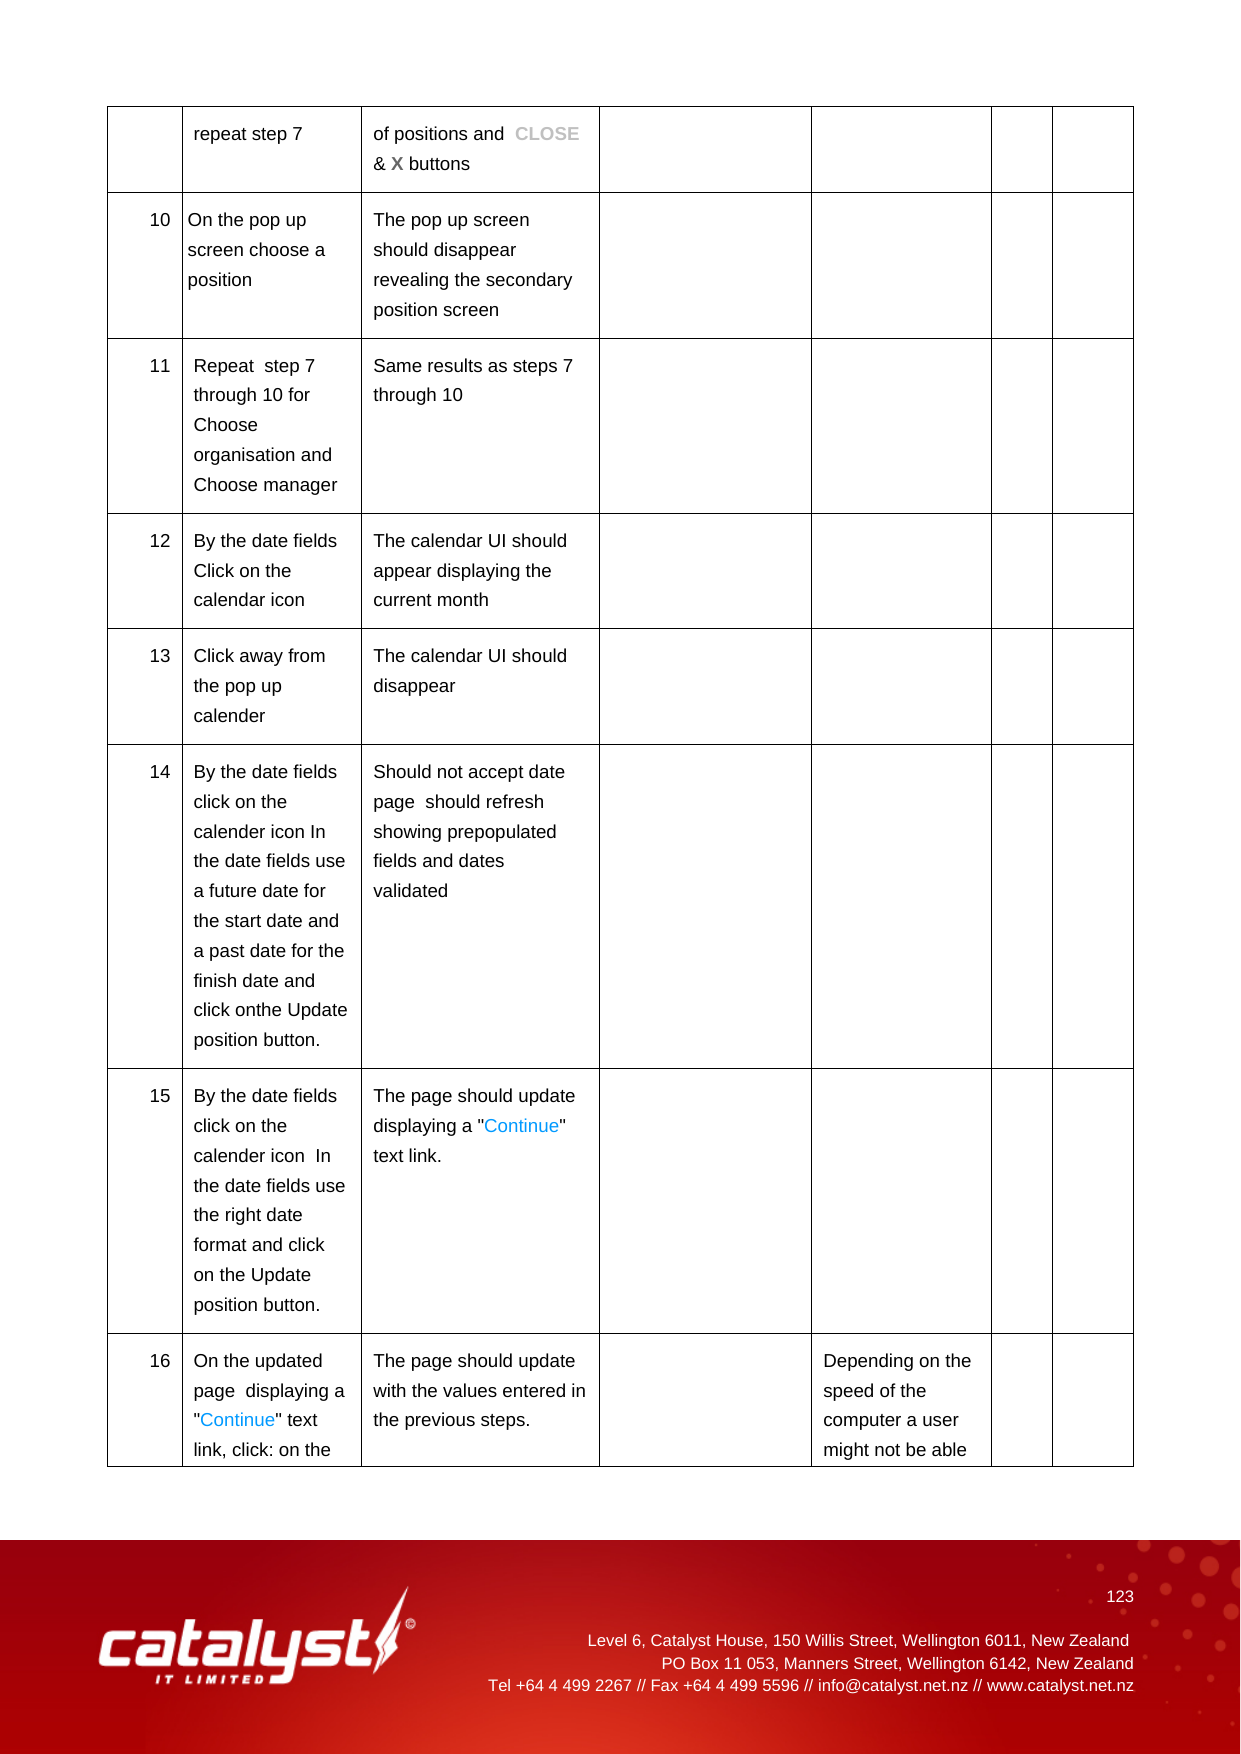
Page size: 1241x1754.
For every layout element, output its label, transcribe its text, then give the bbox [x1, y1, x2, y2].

table_cell By the date fields Click on the calendar icon [183, 514, 361, 628]
table_cell [600, 745, 811, 1068]
table_cell [1053, 1069, 1133, 1333]
table_cell 13 [108, 629, 182, 744]
table_cell Repeat step 7 through 10 for Choose organisation and Choose manager [183, 339, 361, 513]
table_cell [1053, 107, 1133, 192]
table_cell [992, 339, 1052, 513]
table_cell On the pop up screen choose a position [183, 193, 361, 337]
table_cell The calendar UI should disappear [362, 629, 599, 744]
table_cell Click away from the pop up calender [183, 629, 361, 744]
table_cell 11 [108, 339, 182, 513]
table_cell [992, 1334, 1052, 1466]
table_cell 12 [108, 514, 182, 628]
table_cell [812, 514, 991, 628]
table_cell [108, 107, 182, 192]
table_cell [1053, 193, 1133, 337]
table_cell [1053, 745, 1133, 1068]
table_cell 15 [108, 1069, 182, 1333]
table_cell [600, 107, 811, 192]
table_cell [812, 193, 991, 337]
table_cell By the date fields click on the calender icon In the date fields use a future date for the start date and a past date for the finish date and click onthe Update position button. [183, 745, 361, 1068]
table_cell [1053, 339, 1133, 513]
table_cell [600, 1069, 811, 1333]
table_cell The calendar UI should appear displaying the current month [362, 514, 599, 628]
table_cell [992, 193, 1052, 337]
picture [0, 1540, 1241, 1754]
table_cell 16 [108, 1334, 182, 1466]
table_cell [992, 1069, 1052, 1333]
table_cell [1053, 514, 1133, 628]
table_cell [812, 1069, 991, 1333]
table_cell 14 [108, 745, 182, 1068]
table_cell Depending on the speed of the computer a user might not be able [812, 1334, 991, 1466]
table_cell [992, 514, 1052, 628]
table_cell [812, 745, 991, 1068]
table_cell repeat step 7 [183, 107, 361, 192]
table_cell [812, 629, 991, 744]
table_cell Same results as steps 7 through 10 [362, 339, 599, 513]
table_cell [600, 1334, 811, 1466]
table_cell [992, 745, 1052, 1068]
table_cell [992, 629, 1052, 744]
table_cell [600, 629, 811, 744]
table_cell The page should update displaying a "Continue" text link. [362, 1069, 599, 1333]
table_cell of positions and CLOSE & X buttons [362, 107, 599, 192]
table_cell [600, 193, 811, 337]
table_cell By the date fields click on the calender icon In the date fields use the right date format and click on the Update position button. [183, 1069, 361, 1333]
table_cell [1053, 629, 1133, 744]
table_cell [992, 107, 1052, 192]
table_cell The page should update with the values entered in the previous steps. [362, 1334, 599, 1466]
table_cell On the updated page displaying a "Continue" text link, click: on the [183, 1334, 361, 1466]
table_cell [812, 107, 991, 192]
table_cell [812, 339, 991, 513]
table_cell [600, 339, 811, 513]
table_cell [600, 514, 811, 628]
table_cell The pop up screen should disappear revealing the secondary position screen [362, 193, 599, 337]
table_cell Should not accept date page should refresh showing prepopulated fields and dates validated [362, 745, 599, 1068]
table_cell [1053, 1334, 1133, 1466]
table_cell 10 [108, 193, 182, 337]
